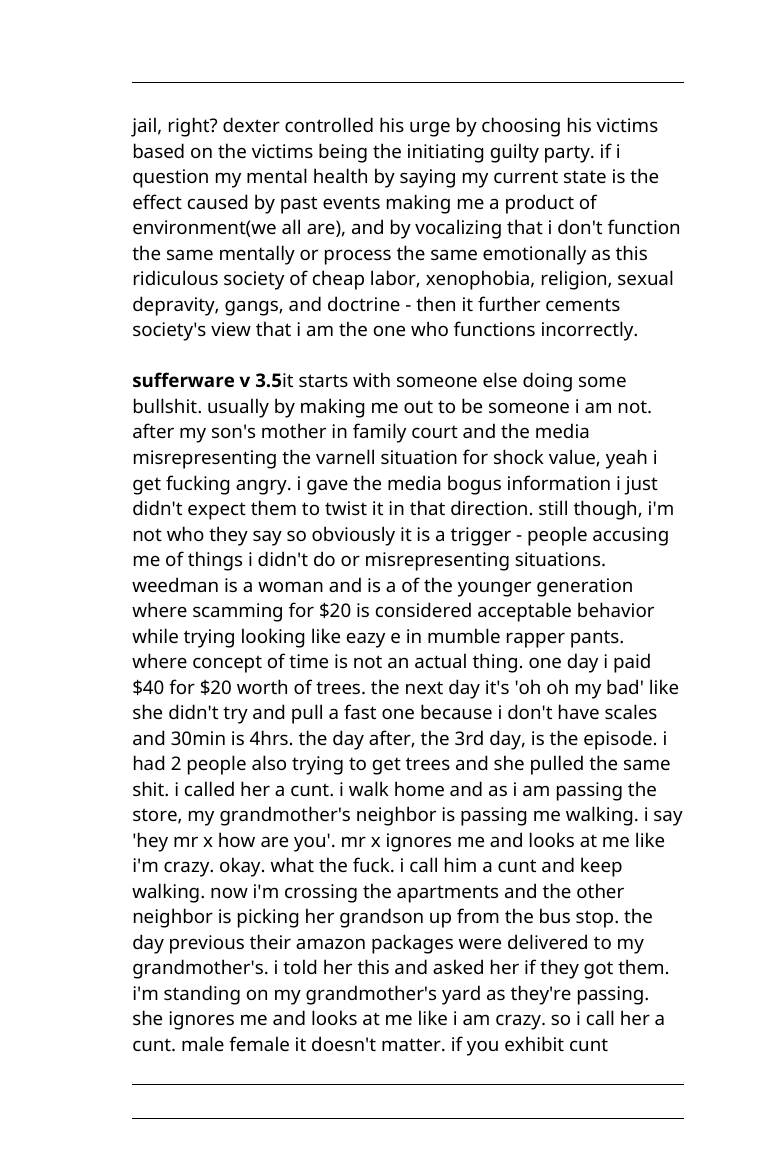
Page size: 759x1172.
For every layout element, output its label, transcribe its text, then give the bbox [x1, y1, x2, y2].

text jail, right? dexter controlled his urge by choosing his victims based on the victims being the initiating guilty party. if i question my mental health by saying my current state is the effect caused by past events making me a product of environment(we all are), and by vocalizing that i don't function the same mentally or process the same emotionally as this ridiculous society of cheap labor, xenophobia, religion, sexual depravity, gangs, and doctrine - then it further cements society's view that i am the one who functions incorrectly. sufferware v 3.5it starts with someone else doing some bullshit. usually by making me out to be someone i am not. after my son's mother in family court and the media misrepresenting the varnell situation for shock value, yeah i get fucking angry. i gave the media bogus information i just didn't expect them to twist it in that direction. still though, i'm not who they say so obviously it is a trigger - people accusing me of things i didn't do or misrepresenting situations. weedman is a woman and is a of the younger generation where scamming for $20 is considered acceptable behavior while trying looking like eazy e in mumble rapper pants. where concept of time is not an actual thing. one day i paid $40 for $20 worth of trees. the next day it's 'oh oh my bad' like she didn't try and pull a fast one because i don't have scales and 30min is 4hrs. the day after, the 3rd day, is the episode. i had 2 people also trying to get trees and she pulled the same shit. i called her a cunt. i walk home and as i am passing the store, my grandmother's neighbor is passing me walking. i say 'hey mr x how are you'. mr x ignores me and looks at me like i'm crazy. okay. what the fuck. i call him a cunt and keep walking. now i'm crossing the apartments and the other neighbor is picking her grandson up from the bus stop. the day previous their amazon packages were delivered to my grandmother's. i told her this and asked her if they got them. i'm standing on my grandmother's yard as they're passing. she ignores me and looks at me like i am crazy. so i call her a cunt. male female it doesn't matter. if you exhibit cunt [132, 112, 684, 1057]
